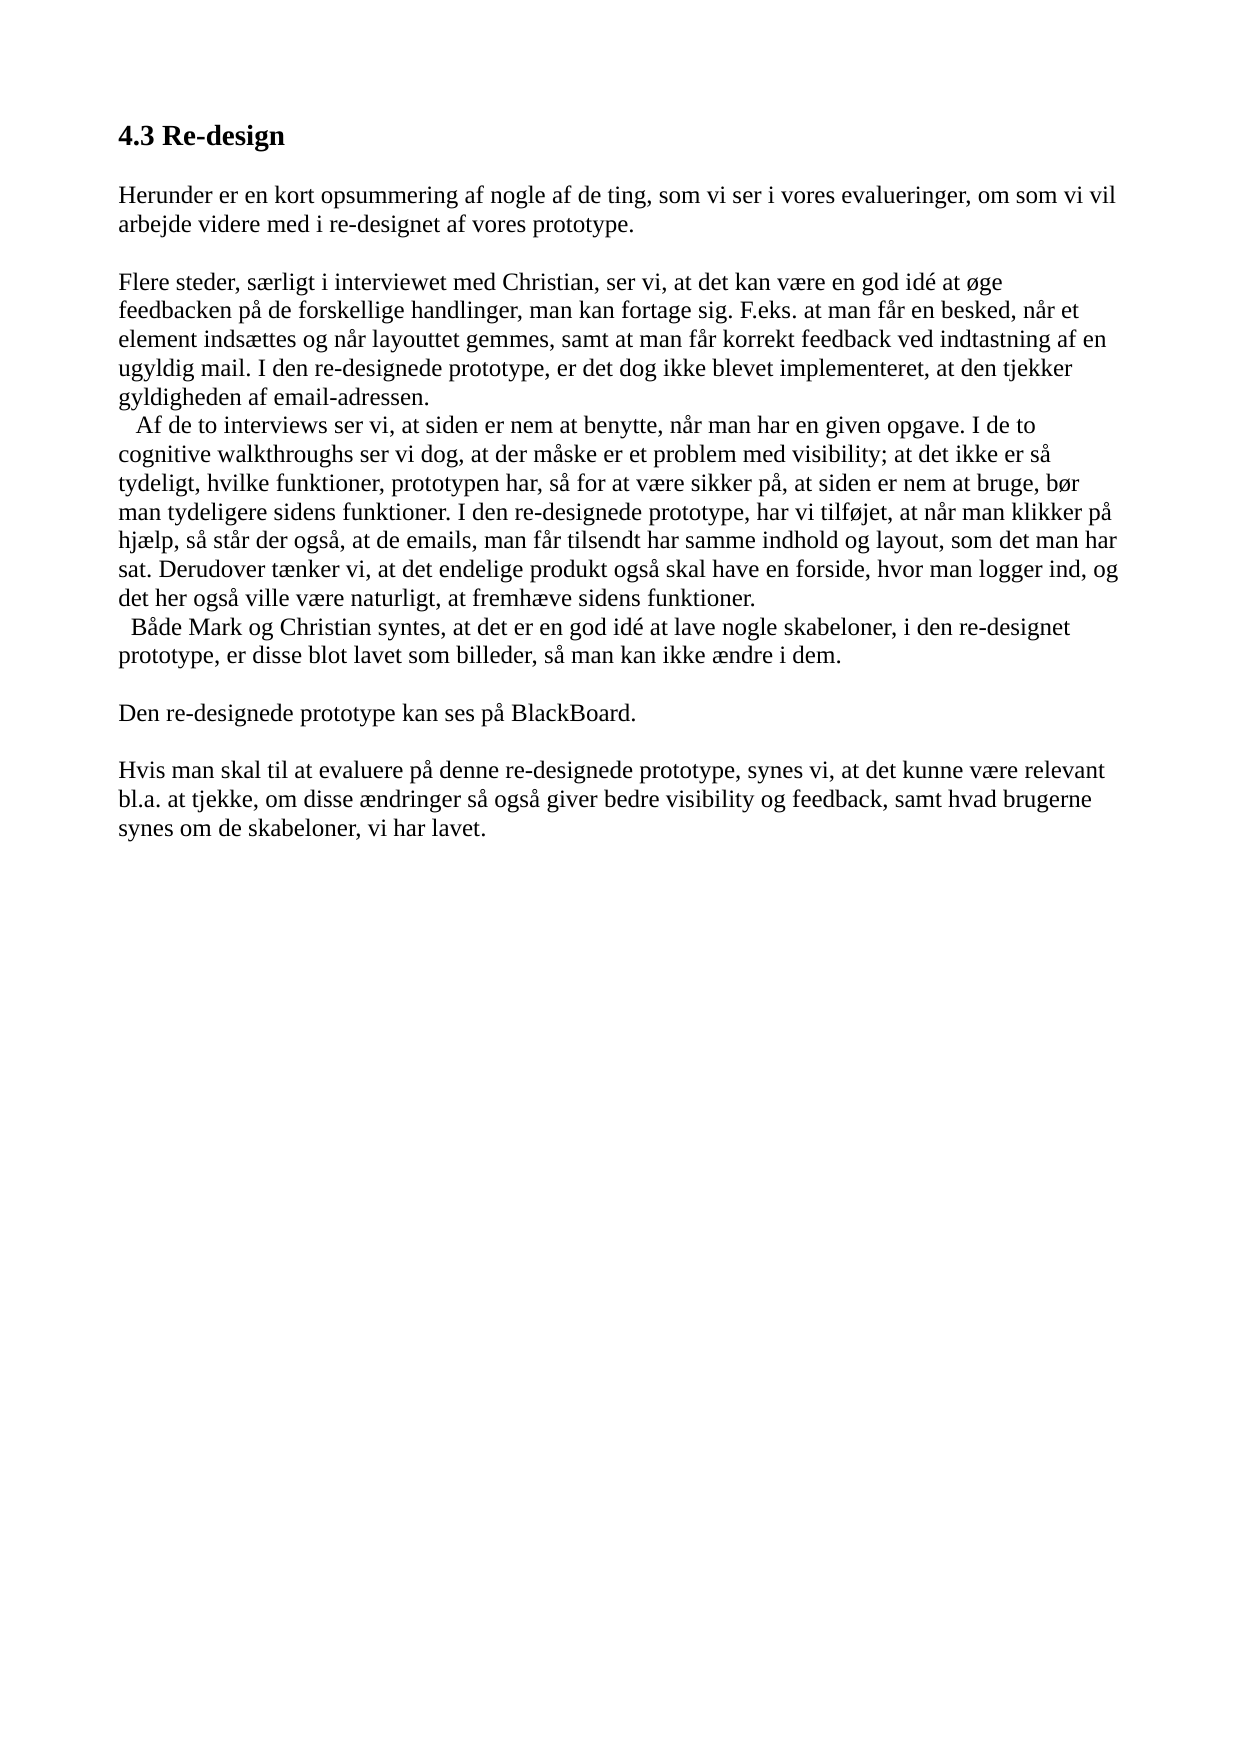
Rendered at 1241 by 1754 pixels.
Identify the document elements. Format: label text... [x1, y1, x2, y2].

text Herunder er en kort opsummering af nogle af de ting, som vi ser i vores evalueringer, om som vi vil arbejde videre med i re-designet af vores prototype. [118, 180, 1122, 238]
text Af de to interviews ser vi, at siden er nem at benytte, når man har en given opgave. I de to cognitive walkthroughs ser vi dog, at der måske er et problem med visibility; at det ikke er så tydeligt, hvilke funktioner, prototypen har, så for at være sikker på, at siden er nem at bruge, bør man tydeligere sidens funktioner. I den re-designede prototype, har vi tilføjet, at når man klikker på hjælp, så står der også, at de emails, man får tilsendt har samme indhold og layout, som det man har sat. Derudover tænker vi, at det endelige produkt også skal have en forside, hvor man logger ind, og det her også ville være naturligt, at fremhæve sidens funktioner. [118, 410, 1122, 612]
text Både Mark og Christian syntes, at det er en god idé at lave nogle skabeloner, i den re-designet prototype, er disse blot lavet som billeder, så man kan ikke ændre i dem. [118, 612, 1122, 669]
text Flere steder, særligt i interviewet med Christian, ser vi, at det kan være en god idé at øge feedbacken på de forskellige handlinger, man kan fortage sig. F.eks. at man får en besked, når et element indsættes og når layouttet gemmes, samt at man får korrekt feedback ved indtastning af en ugyldig mail. I den re-designede prototype, er det dog ikke blevet implementeret, at den tjekker gyldigheden af email-adressen. [118, 267, 1122, 410]
text 4.3 Re-design [118, 118, 1122, 152]
text Hvis man skal til at evaluere på denne re-designede prototype, synes vi, at det kunne være relevant bl.a. at tjekke, om disse ændringer så også giver bedre visibility og feedback, samt hvad brugerne synes om de skabeloner, vi har lavet. [118, 755, 1122, 842]
text Den re-designede prototype kan ses på BlackBoard. [118, 698, 1122, 727]
